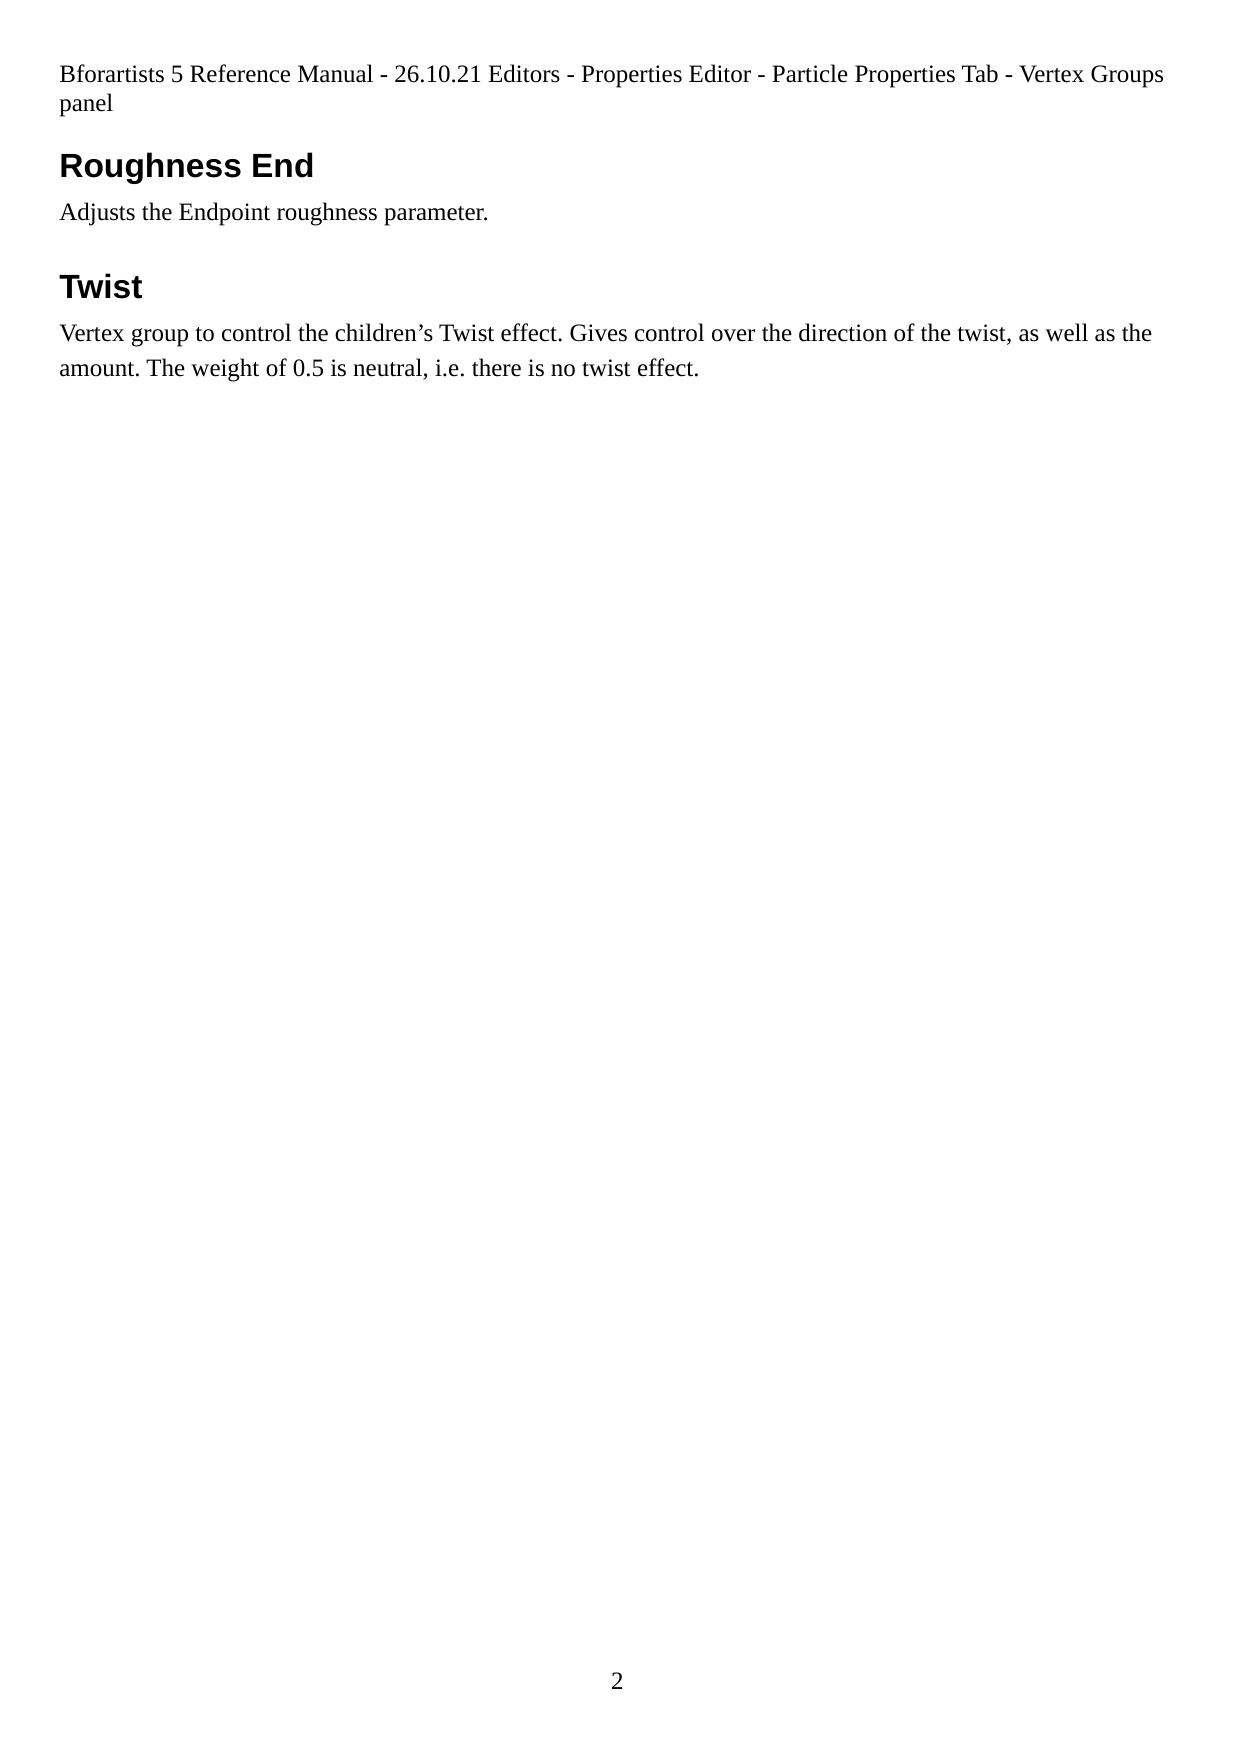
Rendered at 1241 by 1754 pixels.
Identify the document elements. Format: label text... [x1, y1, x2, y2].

subtitle Roughness End [59, 146, 1181, 185]
text Adjusts the Endpoint roughness parameter. [59, 197, 1181, 226]
subtitle Twist [59, 267, 1181, 306]
text Vertex group to control the children’s Twist effect. Gives control over the direction of the twist, as well as the amount. The weight of 0.5 is neutral, i.e. there is no twist effect. [59, 318, 1181, 381]
